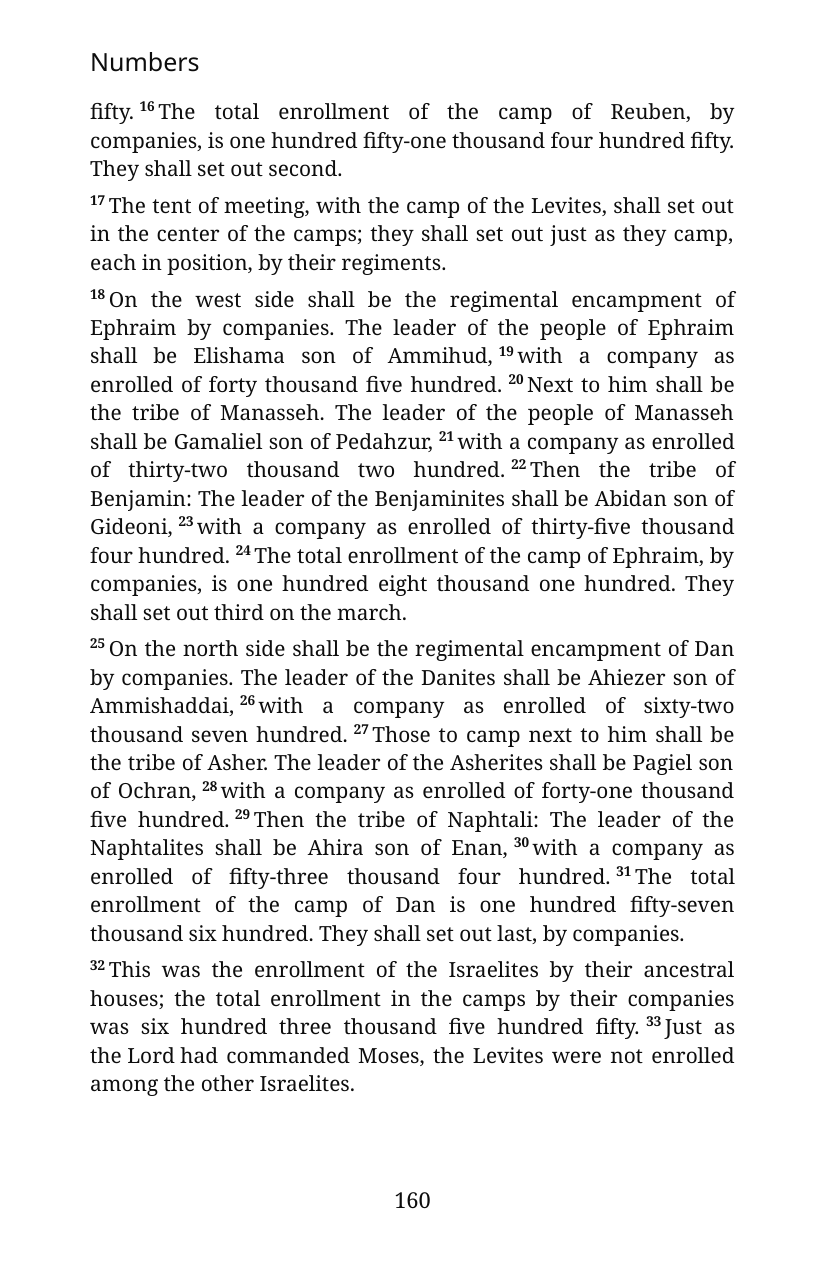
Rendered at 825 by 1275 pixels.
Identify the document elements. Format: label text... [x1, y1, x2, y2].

text 18 On the west side shall be the regimental encampment of Ephraim by companies. The leader of the people of Ephraim shall be Elishama son of Ammihud, 19 with a company as enrolled of forty thousand five hundred. 20 Next to him shall be the tribe of Manasseh. The leader of the people of Manasseh shall be Gamaliel son of Pedahzur, 21 with a company as enrolled of thirty-two thousand two hundred. 22 Then the tribe of Benjamin: The leader of the Benjaminites shall be Abidan son of Gideoni, 23 with a company as enrolled of thirty-five thousand four hundred. 24 The total enrollment of the camp of Ephraim, by companies, is one hundred eight thousand one hundred. They shall set out third on the march. [90, 285, 735, 626]
text fifty. 16 The total enrollment of the camp of Reuben, by companies, is one hundred fifty-one thousand four hundred fifty. They shall set out second. [90, 97, 735, 183]
text 17 The tent of meeting, with the camp of the Levites, shall set out in the center of the camps; they shall set out just as they camp, each in position, by their regiments. [90, 191, 735, 276]
text 25 On the north side shall be the regimental encampment of Dan by companies. The leader of the Danites shall be Ahiezer son of Ammishaddai, 26 with a company as enrolled of sixty-two thousand seven hundred. 27 Those to camp next to him shall be the tribe of Asher. The leader of the Asherites shall be Pagiel son of Ochran, 28 with a company as enrolled of forty-one thousand five hundred. 29 Then the tribe of Naphtali: The leader of the Naphtalites shall be Ahira son of Enan, 30 with a company as enrolled of fifty-three thousand four hundred. 31 The total enrollment of the camp of Dan is one hundred fifty-seven thousand six hundred. They shall set out last, by companies. [90, 634, 735, 947]
text 32 This was the enrollment of the Israelites by their ancestral houses; the total enrollment in the camps by their companies was six hundred three thousand five hundred fifty. 33 Just as the Lord had commanded Moses, the Levites were not enrolled among the other Israelites. [90, 956, 735, 1098]
